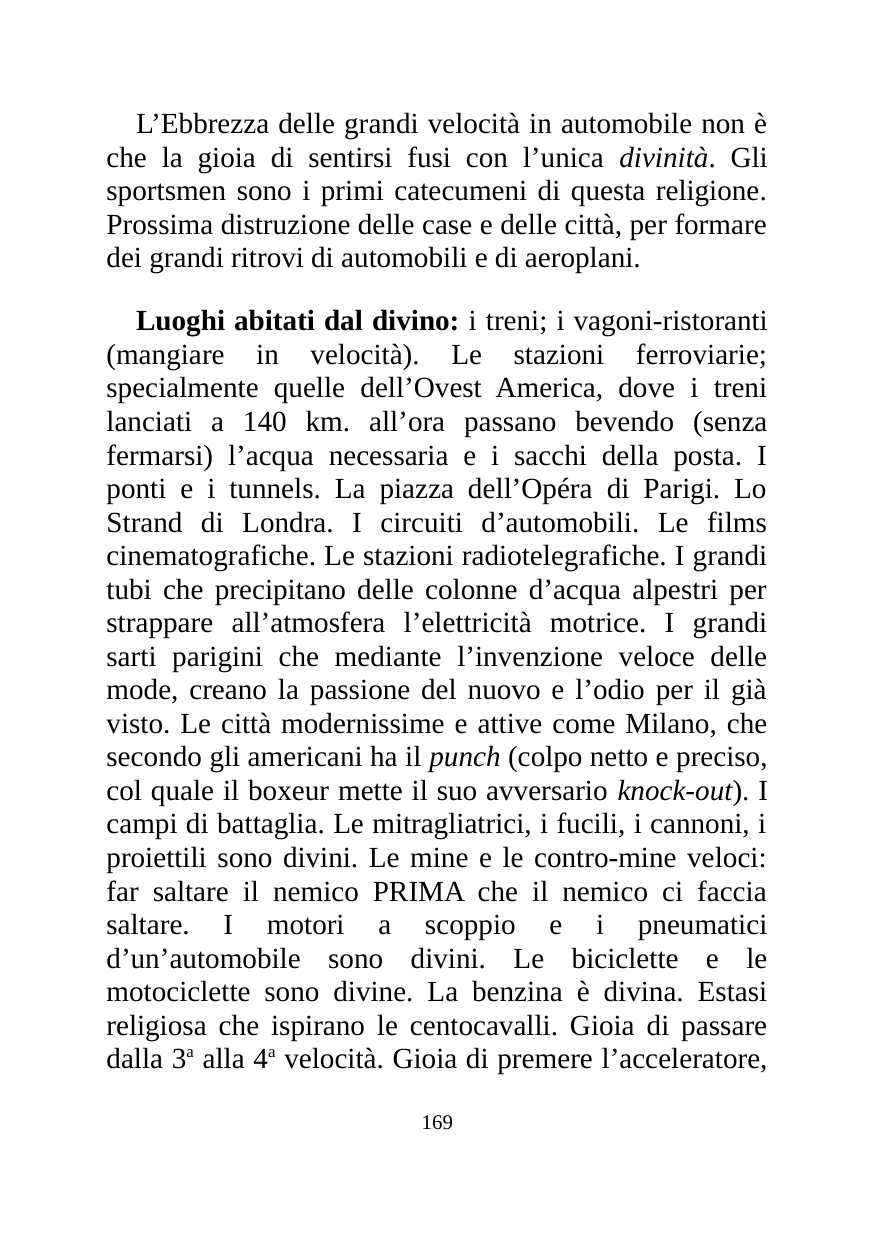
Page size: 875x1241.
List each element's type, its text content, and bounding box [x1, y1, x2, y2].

text Luoghi abitati dal divino: i treni; i vagoni-ristoranti (mangiare in velocità). Le stazioni ferroviarie; specialmente quelle dell’Ovest America, dove i treni lanciati a 140 km. all’ora passano bevendo (senza fermarsi) l’acqua necessaria e i sacchi della posta. I ponti e i tunnels. La piazza dell’Opéra di Parigi. Lo Strand di Londra. I circuiti d’automobili. Le films cinematografiche. Le stazioni radiotelegrafiche. I grandi tubi che precipitano delle colonne d’acqua alpestri per strappare all’atmosfera l’elettricità motrice. I grandi sarti parigini che mediante l’invenzione veloce delle mode, creano la passione del nuovo e l’odio per il già visto. Le città modernissime e attive come Milano, che secondo gli americani ha il punch (colpo netto e preciso, col quale il boxeur mette il suo avversario knock-out). I campi di battaglia. Le mitragliatrici, i fucili, i cannoni, i proiettili sono divini. Le mine e le contro-mine veloci: far saltare il nemico PRIMA che il nemico ci faccia saltare. I motori a scoppio e i pneumatici d’un’automobile sono divini. Le biciclette e le motociclette sono divine. La benzina è divina. Estasi religiosa che ispirano le centocavalli. Gioia di passare dalla 3a alla 4a velocità. Gioia di premere l’acceleratore, [106, 303, 768, 1075]
text L’Ebbrezza delle grandi velocità in automobile non è che la gioia di sentirsi fusi con l’unica divinità. Gli sportsmen sono i primi catecumeni di questa religione. Prossima distruzione delle case e delle città, per formare dei grandi ritrovi di automobili e di aeroplani. [106, 106, 768, 274]
